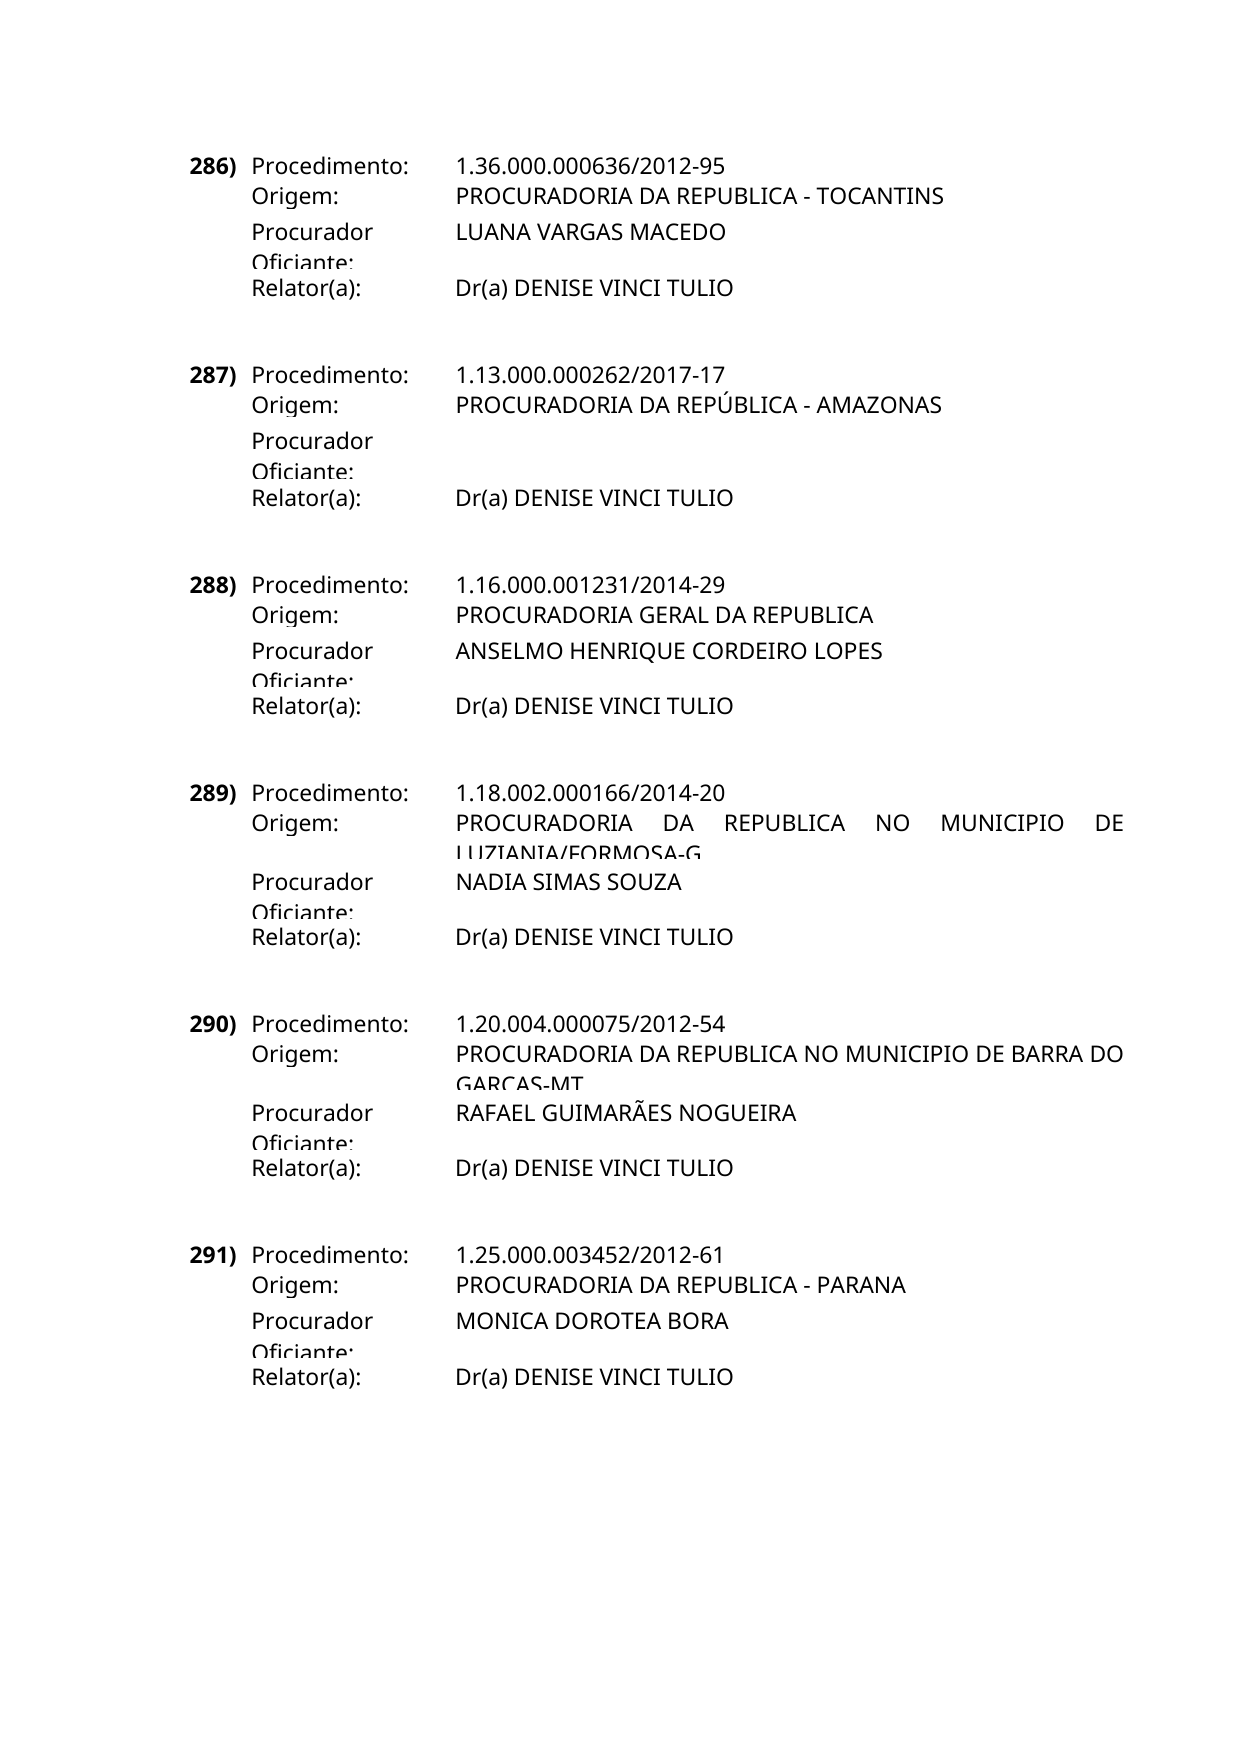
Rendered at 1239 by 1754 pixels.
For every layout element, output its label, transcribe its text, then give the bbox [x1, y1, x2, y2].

table_cell [0, 482, 189, 512]
table_cell [189, 302, 251, 358]
table_cell [1125, 866, 1239, 917]
table_cell Procedimento: [251, 777, 455, 806]
table_cell [0, 150, 189, 178]
table_cell [189, 807, 251, 836]
table_cell [0, 180, 189, 208]
table_cell [0, 1067, 189, 1089]
table_cell [1125, 807, 1239, 836]
table_cell [1125, 836, 1239, 858]
table_cell [1125, 951, 1239, 1008]
table_cell [1125, 425, 1239, 478]
table_cell [1125, 1097, 1239, 1148]
table_cell [189, 1038, 251, 1067]
table_header Relator(a): [251, 482, 455, 510]
table_cell [1125, 858, 1239, 866]
table_cell [0, 425, 189, 478]
table_header Dr(a) DENISE VINCI TULIO [455, 690, 1122, 719]
table_cell PROCURADORIA DA REPÚBLICA - AMAZONAS [455, 389, 1124, 417]
table_cell [0, 209, 189, 216]
table_cell [1125, 1305, 1239, 1356]
table_cell 289) [189, 777, 251, 806]
table_cell [0, 272, 189, 302]
table_cell PROCURADORIA DA REPUBLICA NO MUNICIPIO DE LUZIANIA/FORMOSA-G [455, 807, 1124, 858]
table_cell [0, 359, 189, 387]
table_cell [1125, 1182, 1239, 1239]
table_cell [0, 635, 189, 686]
table_cell [189, 272, 251, 302]
table_cell [0, 858, 189, 866]
table_cell [0, 569, 189, 597]
table_cell [189, 216, 251, 267]
table_cell Origem: [251, 180, 455, 208]
table_cell [1125, 720, 1239, 777]
table_cell [0, 216, 189, 267]
table_cell [1125, 690, 1239, 720]
table_cell [251, 1067, 455, 1089]
table_cell [1125, 302, 1239, 358]
table_header Dr(a) DENISE VINCI TULIO [455, 1361, 1122, 1389]
table_cell [251, 209, 455, 216]
table_cell [455, 302, 1124, 358]
table_header Relator(a): [251, 272, 455, 300]
table_cell [455, 425, 1124, 478]
table_cell [189, 720, 251, 777]
table_cell 287) [189, 359, 251, 387]
table_cell [189, 180, 251, 208]
table_cell [1125, 216, 1239, 267]
table_cell [0, 417, 189, 424]
table_cell [189, 1182, 251, 1239]
table_cell [0, 1008, 189, 1037]
table_cell Procedimento: [251, 359, 455, 387]
table_cell [0, 777, 189, 806]
table_cell 286) [189, 150, 251, 178]
table_cell [1125, 1067, 1239, 1089]
table_cell PROCURADORIA DA REPUBLICA - PARANA [455, 1269, 1124, 1298]
table_cell [0, 921, 189, 951]
table_cell [455, 951, 1124, 1008]
table_cell 290) [189, 1008, 251, 1037]
table_cell [1125, 1361, 1239, 1391]
table_cell [189, 836, 251, 858]
table_cell [0, 512, 189, 568]
table_cell [1125, 1089, 1239, 1097]
table_cell 291) [189, 1239, 251, 1268]
table_cell [1125, 599, 1239, 627]
table_cell [0, 720, 189, 777]
table_cell [1125, 921, 1239, 951]
table_header [251, 0, 455, 150]
table_cell Origem: [251, 389, 455, 417]
table_cell ANSELMO HENRIQUE CORDEIRO LOPES [455, 635, 1124, 686]
table_cell [1125, 359, 1239, 387]
table_cell [189, 425, 251, 478]
table_cell [1125, 635, 1239, 686]
table_cell [251, 1298, 455, 1305]
table_cell [189, 1152, 251, 1182]
table_cell [1125, 512, 1239, 568]
table_header Dr(a) DENISE VINCI TULIO [455, 921, 1122, 950]
table_cell [0, 866, 189, 917]
table_cell [189, 1305, 251, 1356]
table_header [455, 0, 1124, 150]
table_cell [1125, 1239, 1239, 1268]
table_cell [0, 1361, 189, 1391]
table_cell [455, 858, 1124, 866]
table_cell [1125, 1038, 1239, 1067]
table_cell [1125, 1008, 1239, 1037]
table_cell [189, 1298, 251, 1305]
table_cell [189, 866, 251, 917]
table_cell [0, 1182, 189, 1239]
table_cell [455, 627, 1124, 634]
table_cell [455, 1298, 1124, 1305]
table_cell [0, 389, 189, 417]
table_cell [1125, 272, 1239, 302]
table_header Relator(a): [251, 1152, 455, 1181]
table_cell [189, 209, 251, 216]
table_cell PROCURADORIA DA REPUBLICA NO MUNICIPIO DE BARRA DO GARÇAS-MT [455, 1038, 1124, 1089]
table_cell Procedimento: [251, 569, 455, 597]
table_cell [1125, 1298, 1239, 1305]
table_cell [455, 209, 1124, 216]
table_header [0, 0, 189, 150]
table_header [189, 0, 251, 150]
table_cell 1.36.000.000636/2012-95 [455, 150, 1124, 178]
table_cell 1.25.000.003452/2012-61 [455, 1239, 1124, 1268]
table_cell [251, 302, 455, 358]
table_cell Origem: [251, 1038, 455, 1067]
table_cell Origem: [251, 599, 455, 627]
table_header Relator(a): [251, 921, 455, 950]
table_cell [251, 858, 455, 866]
table_cell [189, 417, 251, 424]
table_cell [1125, 389, 1239, 417]
table_cell [1125, 482, 1239, 512]
table_cell [455, 1089, 1124, 1097]
table_cell [1125, 150, 1239, 178]
table_header Dr(a) DENISE VINCI TULIO [455, 272, 1122, 300]
table_header Relator(a): [251, 690, 455, 719]
table_header Relator(a): [251, 1361, 455, 1389]
table_cell [189, 389, 251, 417]
table_cell Procurador Oficiante: [251, 635, 455, 687]
table_cell [189, 627, 251, 634]
table_cell [1125, 1152, 1239, 1182]
table_cell LUANA VARGAS MACEDO [455, 216, 1124, 267]
table_cell 1.16.000.001231/2014-29 [455, 569, 1124, 597]
table_cell [189, 1269, 251, 1298]
table_cell [189, 1097, 251, 1148]
table_cell [251, 627, 455, 634]
table_cell [1125, 180, 1239, 208]
table_cell [1125, 569, 1239, 597]
table_cell [0, 627, 189, 634]
table_cell 1.20.004.000075/2012-54 [455, 1008, 1124, 1037]
table_cell MONICA DOROTEA BORA [455, 1305, 1124, 1356]
table_cell [0, 836, 189, 858]
table_cell Procurador Oficiante: [251, 1305, 455, 1358]
table_cell [251, 512, 455, 568]
table_cell Procurador Oficiante: [251, 866, 455, 918]
table_cell [1125, 777, 1239, 806]
table_cell Procedimento: [251, 150, 455, 178]
table_cell Procurador Oficiante: [251, 425, 455, 478]
table_cell [0, 1152, 189, 1182]
table_cell [189, 635, 251, 686]
table_cell [455, 417, 1124, 424]
table_cell [189, 512, 251, 568]
table_cell [251, 720, 455, 777]
table_cell [189, 1067, 251, 1089]
table_cell [251, 836, 455, 858]
table_header Dr(a) DENISE VINCI TULIO [455, 482, 1122, 510]
table_cell [189, 858, 251, 866]
table_cell [0, 1298, 189, 1305]
table_cell [0, 1239, 189, 1268]
table_cell [189, 482, 251, 512]
table_cell NADIA SIMAS SOUZA [455, 866, 1124, 917]
table_cell Procurador Oficiante: [251, 216, 455, 268]
table_cell [251, 417, 455, 424]
table_cell [455, 720, 1124, 777]
table_cell PROCURADORIA DA REPUBLICA - TOCANTINS [455, 180, 1124, 208]
table_cell Procurador Oficiante: [251, 1097, 455, 1149]
table_cell [0, 1305, 189, 1356]
table_header Dr(a) DENISE VINCI TULIO [455, 1152, 1122, 1181]
table_cell [251, 951, 455, 1008]
table_cell 1.13.000.000262/2017-17 [455, 359, 1124, 387]
table_cell 1.18.002.000166/2014-20 [455, 777, 1124, 806]
table_cell [455, 1182, 1124, 1239]
table_cell 288) [189, 569, 251, 597]
table_cell Origem: [251, 1269, 455, 1298]
table_cell PROCURADORIA GERAL DA REPUBLICA [455, 599, 1124, 627]
table_cell [0, 690, 189, 720]
table_cell Procedimento: [251, 1239, 455, 1268]
table_cell [189, 1361, 251, 1391]
table_cell [0, 807, 189, 836]
table_cell [455, 512, 1124, 568]
table_cell Procedimento: [251, 1008, 455, 1037]
table_cell [0, 599, 189, 627]
table_cell [0, 1269, 189, 1298]
table_cell [1125, 627, 1239, 634]
table_cell Origem: [251, 807, 455, 836]
table_cell [0, 951, 189, 1008]
table_cell [189, 951, 251, 1008]
table_cell [0, 302, 189, 358]
table_cell [0, 1038, 189, 1067]
table_cell [1125, 209, 1239, 216]
table_header [1125, 0, 1239, 150]
table_cell RAFAEL GUIMARÃES NOGUEIRA [455, 1097, 1124, 1148]
table_cell [189, 1089, 251, 1097]
table_cell [189, 921, 251, 951]
table_cell [1125, 417, 1239, 424]
table_cell [251, 1182, 455, 1239]
table_cell [189, 690, 251, 720]
table_cell [0, 1089, 189, 1097]
table_cell [251, 1089, 455, 1097]
table_cell [0, 1097, 189, 1148]
table_cell [1125, 1269, 1239, 1298]
table_cell [189, 599, 251, 627]
